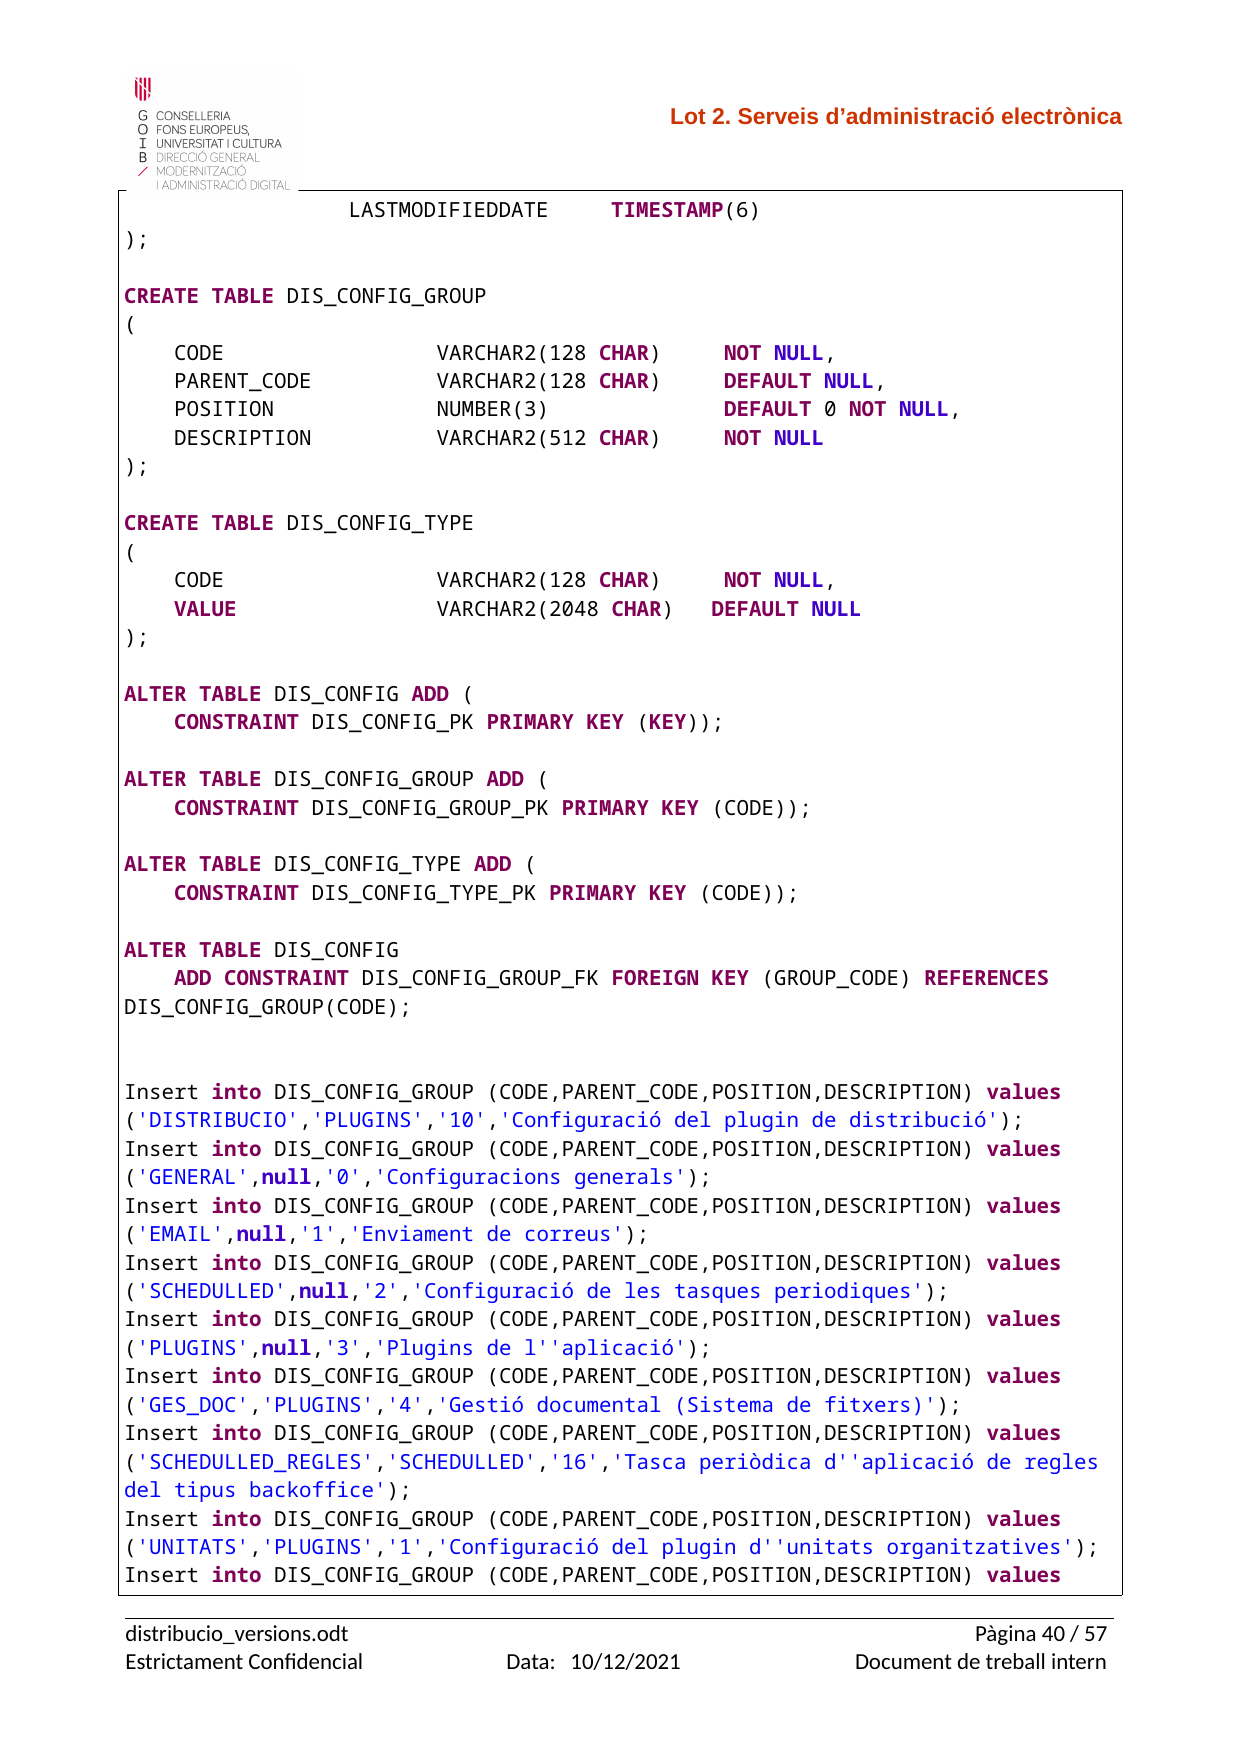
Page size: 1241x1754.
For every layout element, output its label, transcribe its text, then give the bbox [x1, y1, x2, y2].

picture [126, 70, 299, 197]
table_header LASTMODIFIEDDATE TIMESTAMP(6) ); CREATE TABLE DIS_CONFIG_GROUP ( CODE VARCHAR2(128 CHAR) NOT NULL, PARENT_CODE VARCHAR2(128 CHAR) DEFAULT NULL, POSITION NUMBER(3) DEFAULT 0 NOT NULL, DESCRIPTION VARCHAR2(512 CHAR) NOT NULL ); CREATE TABLE DIS_CONFIG_TYPE ( CODE VARCHAR2(128 CHAR) NOT NULL, VALUE VARCHAR2(2048 CHAR) DEFAULT NULL ); ALTER TABLE DIS_CONFIG ADD ( CONSTRAINT DIS_CONFIG_PK PRIMARY KEY (KEY)); ALTER TABLE DIS_CONFIG_GROUP ADD ( CONSTRAINT DIS_CONFIG_GROUP_PK PRIMARY KEY (CODE)); ALTER TABLE DIS_CONFIG_TYPE ADD ( CONSTRAINT DIS_CONFIG_TYPE_PK PRIMARY KEY (CODE)); ALTER TABLE DIS_CONFIG ADD CONSTRAINT DIS_CONFIG_GROUP_FK FOREIGN KEY (GROUP_CODE) REFERENCES DIS_CONFIG_GROUP(CODE); Insert into DIS_CONFIG_GROUP (CODE,PARENT_CODE,POSITION,DESCRIPTION) values ('DISTRIBUCIO','PLUGINS','10','Configuració del plugin de distribució'); Insert into DIS_CONFIG_GROUP (CODE,PARENT_CODE,POSITION,DESCRIPTION) values ('GENERAL',null,'0','Configuracions generals'); Insert into DIS_CONFIG_GROUP (CODE,PARENT_CODE,POSITION,DESCRIPTION) values ('EMAIL',null,'1','Enviament de correus'); Insert into DIS_CONFIG_GROUP (CODE,PARENT_CODE,POSITION,DESCRIPTION) values ('SCHEDULLED',null,'2','Configuració de les tasques periodiques'); Insert into DIS_CONFIG_GROUP (CODE,PARENT_CODE,POSITION,DESCRIPTION) values ('PLUGINS',null,'3','Plugins de l''aplicació'); Insert into DIS_CONFIG_GROUP (CODE,PARENT_CODE,POSITION,DESCRIPTION) values ('GES_DOC','PLUGINS','4','Gestió documental (Sistema de fitxers)'); Insert into DIS_CONFIG_GROUP (CODE,PARENT_CODE,POSITION,DESCRIPTION) values ('SCHEDULLED_REGLES','SCHEDULLED','16','Tasca periòdica d''aplicació de regles del tipus backoffice'); Insert into DIS_CONFIG_GROUP (CODE,PARENT_CODE,POSITION,DESCRIPTION) values ('UNITATS','PLUGINS','1','Configuració del plugin d''unitats organitzatives'); Insert into DIS_CONFIG_GROUP (CODE,PARENT_CODE,POSITION,DESCRIPTION) values [119, 191, 1122, 1595]
